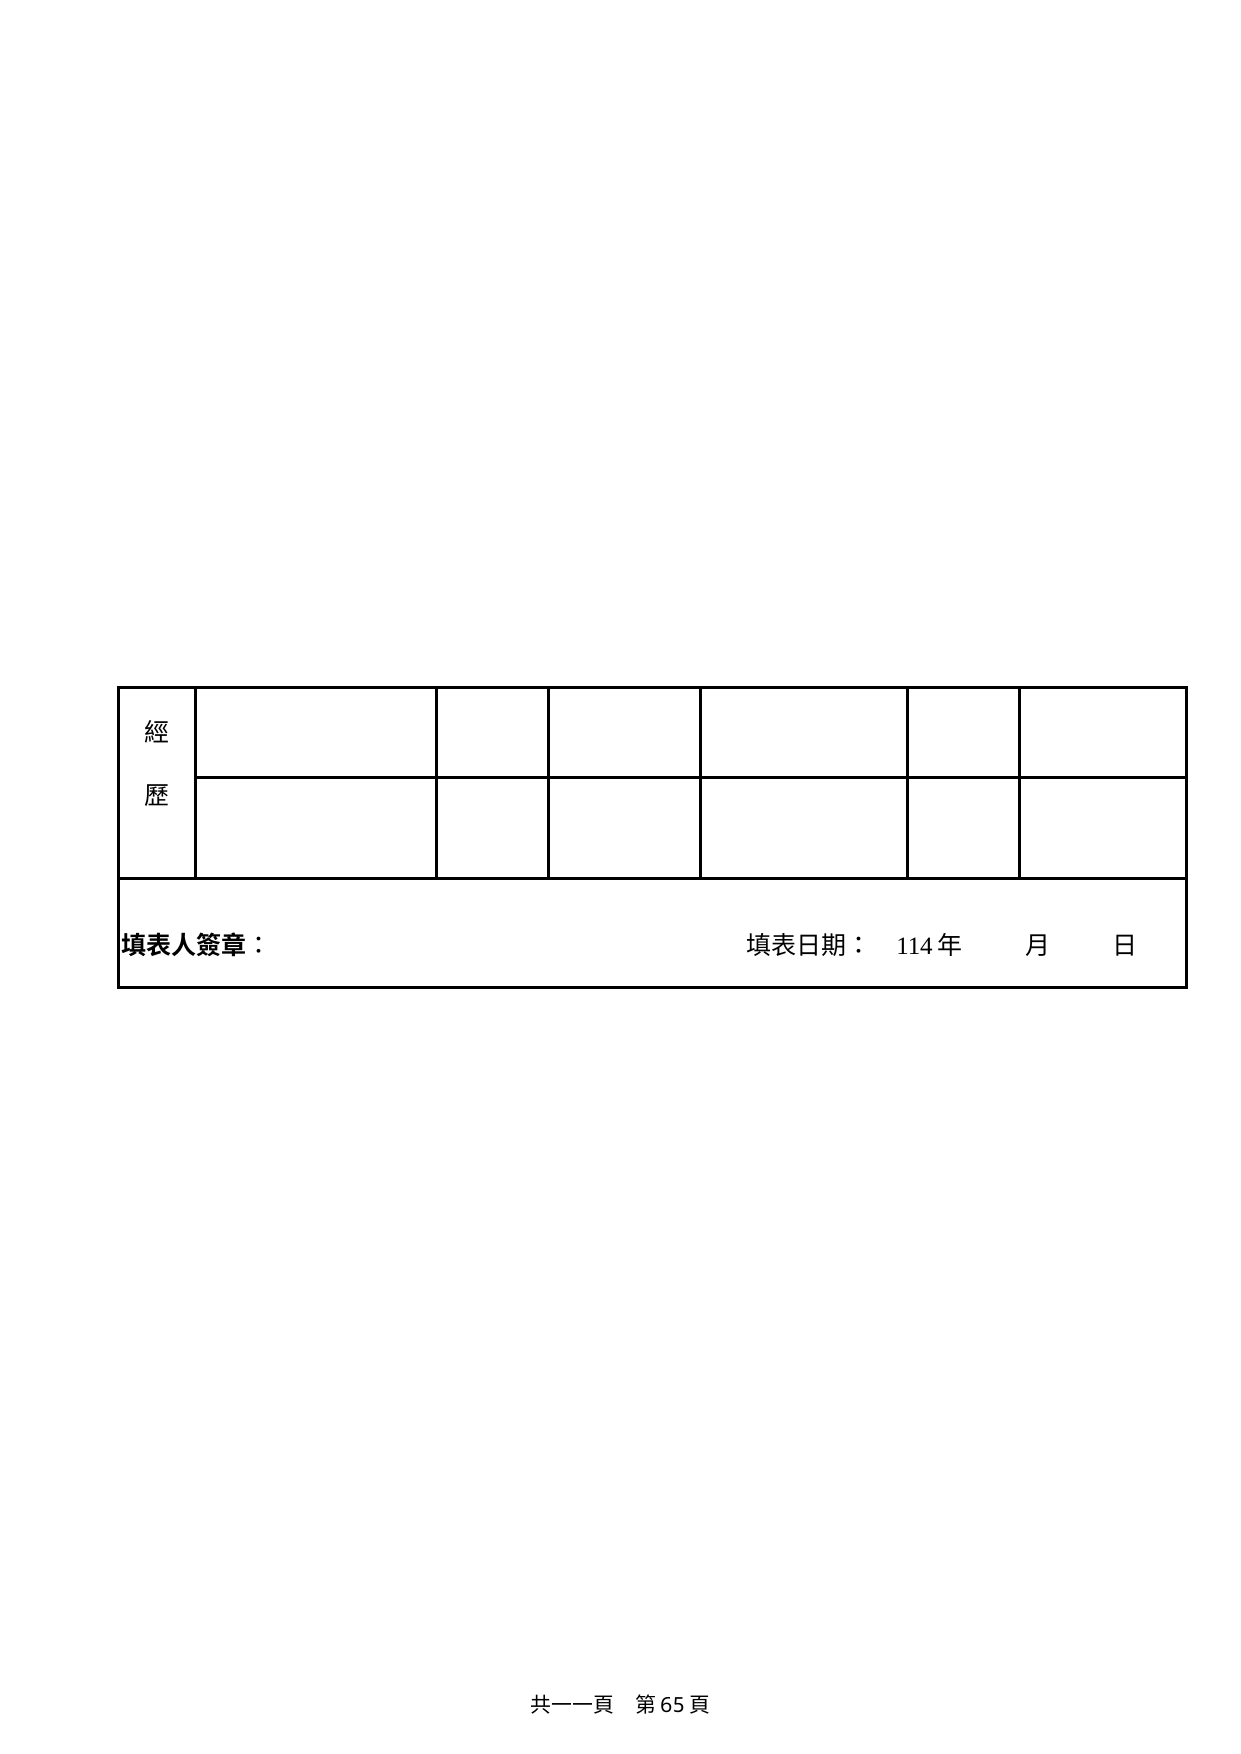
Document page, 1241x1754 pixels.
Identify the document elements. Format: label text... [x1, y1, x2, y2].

table_cell 填表人簽章： 填表日期： 114年 月 日 [120, 880, 1185, 986]
table_cell [550, 779, 699, 877]
table_cell [909, 779, 1018, 877]
table_cell [702, 689, 906, 776]
table_cell [909, 689, 1018, 776]
table_cell [550, 689, 699, 776]
table_cell [197, 779, 435, 877]
table_cell [1021, 689, 1185, 776]
table_cell [702, 779, 906, 877]
table_cell [1021, 779, 1185, 877]
table_cell [438, 689, 547, 776]
table_cell [197, 689, 435, 776]
table_cell 經 歷 [120, 689, 194, 877]
table_cell [438, 779, 547, 877]
